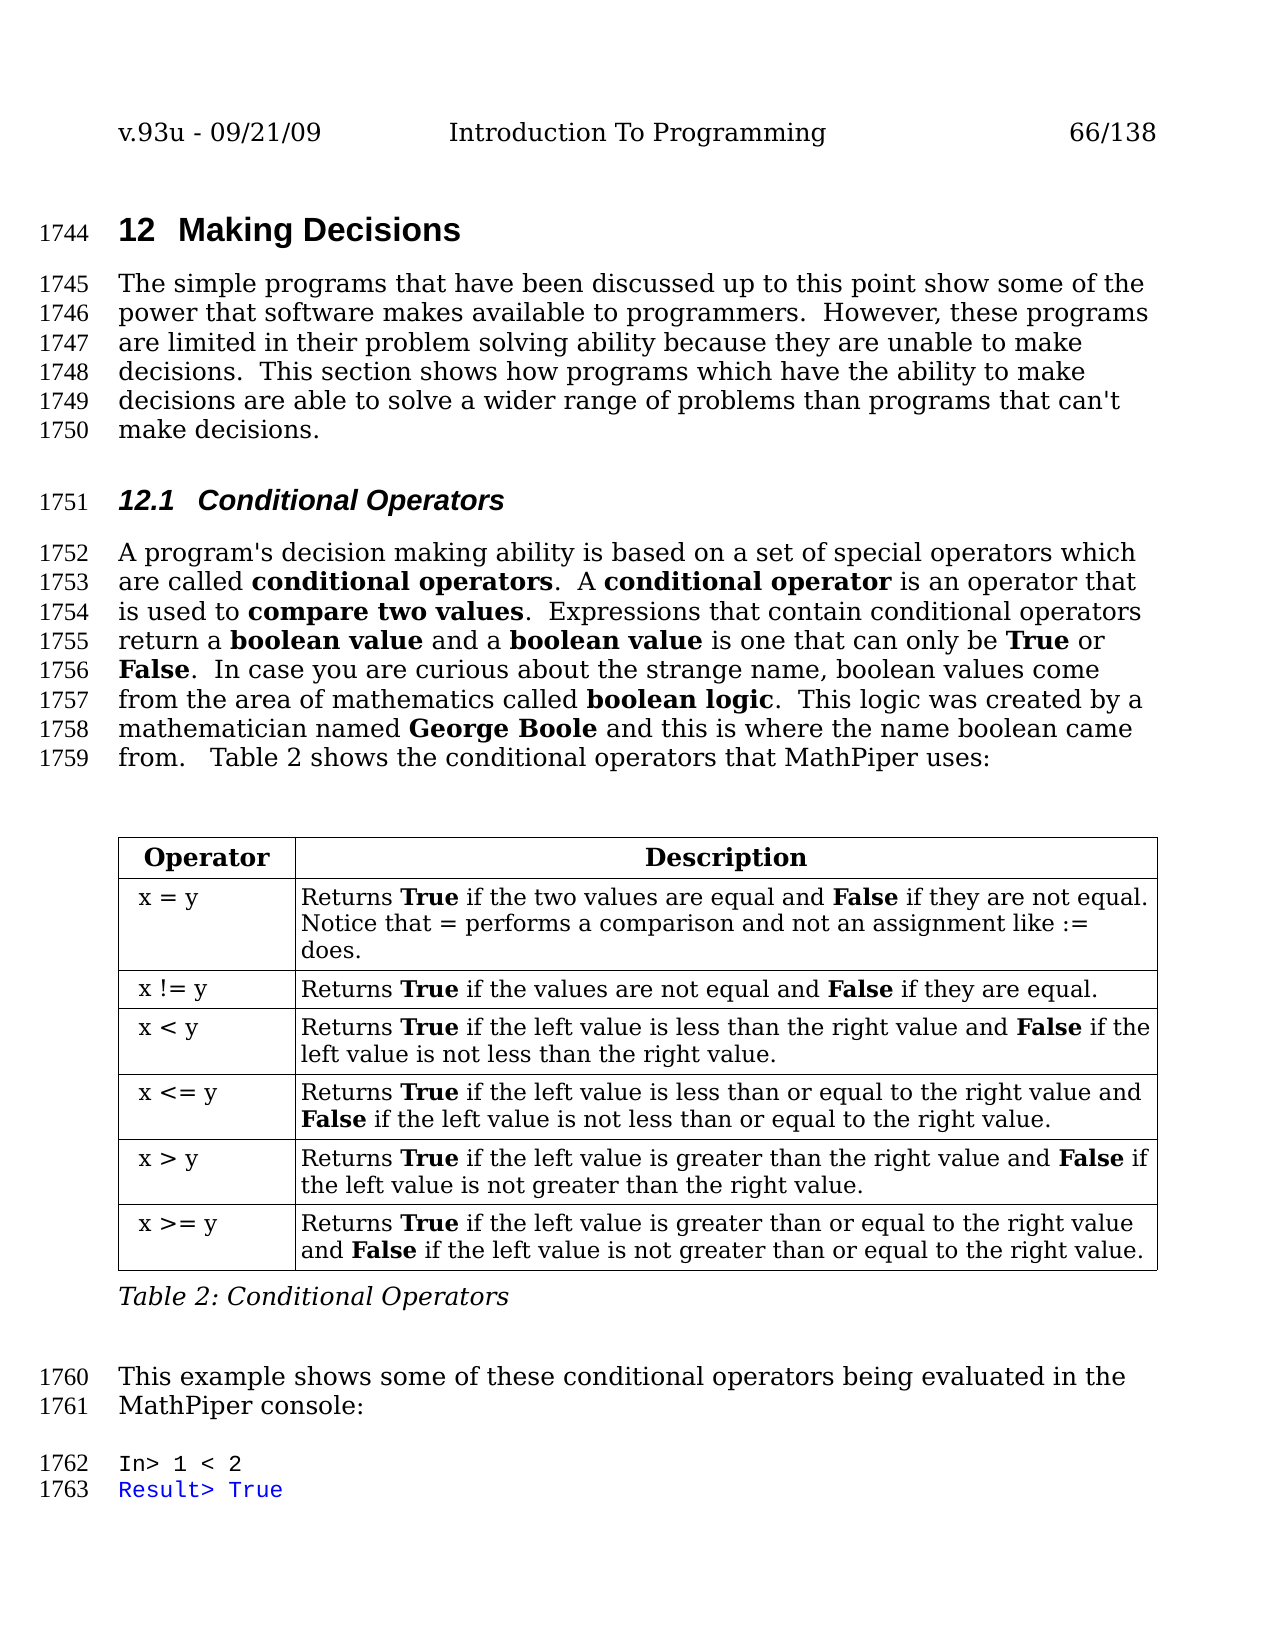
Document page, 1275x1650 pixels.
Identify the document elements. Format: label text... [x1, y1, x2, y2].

table_header Description [296, 838, 1157, 878]
table_cell Returns True if the left value is less than the right value and False if the left value is not less than the right value. [296, 1009, 1157, 1073]
table_header Operator [119, 838, 295, 878]
table_cell Returns True if the left value is less than or equal to the right value and False if the left value is not less than or equal to the right value. [296, 1075, 1157, 1139]
text This example shows some of these conditional operators being evaluated in the MathPiper console: [118, 1362, 1157, 1420]
subtitle Conditional Operators [118, 483, 1157, 517]
table_cell Returns True if the left value is greater than or equal to the right value and False if the left value is not greater than or equal to the right value. [296, 1205, 1157, 1270]
table_cell x != y [119, 971, 295, 1008]
table_cell x = y [119, 879, 295, 970]
table_cell Returns True if the left value is greater than the right value and False if the left value is not greater than the right value. [296, 1140, 1157, 1204]
table_cell x >= y [119, 1205, 295, 1270]
text Result> True [118, 1478, 1157, 1504]
table_cell Returns True if the two values are equal and False if they are not equal. Notice that = performs a comparison and not an assignment like := does. [296, 879, 1157, 970]
table_cell Returns True if the values are not equal and False if they are equal. [296, 971, 1157, 1008]
text In> 1 < 2 [118, 1452, 1157, 1478]
text The simple programs that have been discussed up to this point show some of the power that software makes available to programmers. However, these programs are limited in their problem solving ability because they are unable to make decisions. This section shows how programs which have the ability to make decisions are able to solve a wider range of problems than programs that can't make decisions. [118, 269, 1157, 444]
table_cell x > y [119, 1140, 295, 1204]
text A program's decision making ability is based on a set of special operators which are called conditional operators. A conditional operator is an operator that is used to compare two values. Expressions that contain conditional operators return a boolean value and a boolean value is one that can only be True or False. In case you are curious about the strange name, boolean values come from the area of mathematics called boolean logic. This logic was created by a mathematician named George Boole and this is where the name boolean came from. Table 2 shows the conditional operators that MathPiper uses: [118, 538, 1157, 772]
text Table 2: Conditional Operators [118, 1282, 1157, 1311]
subtitle Making Decisions [118, 210, 1157, 248]
table_cell x <= y [119, 1075, 295, 1139]
table_cell x < y [119, 1009, 295, 1073]
